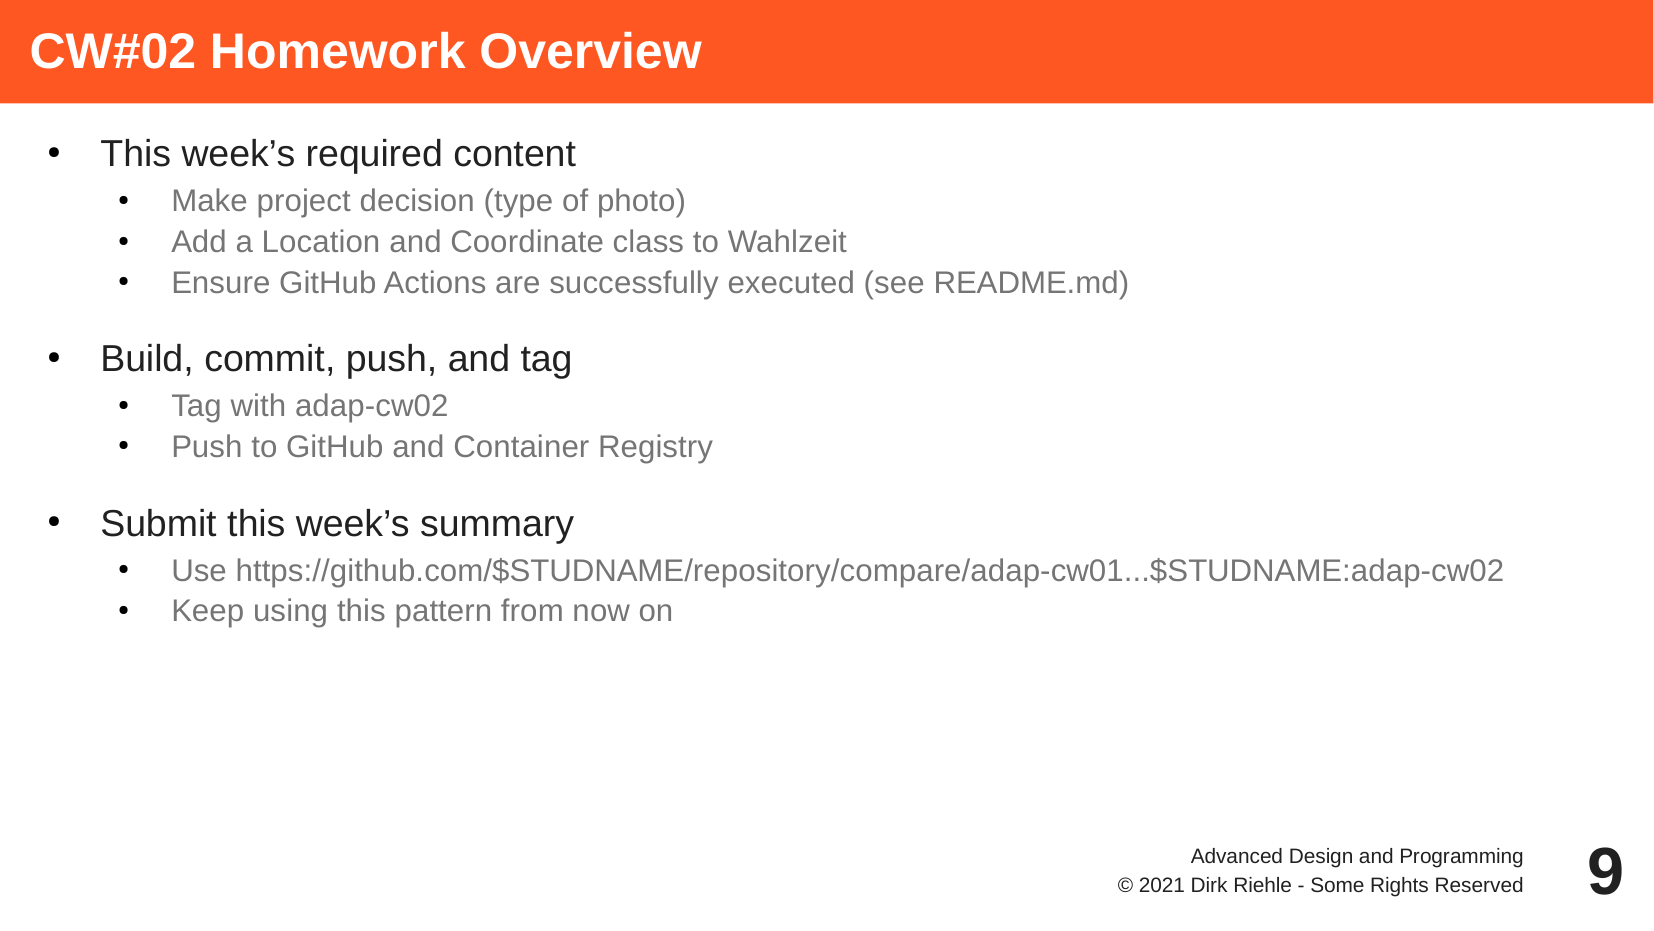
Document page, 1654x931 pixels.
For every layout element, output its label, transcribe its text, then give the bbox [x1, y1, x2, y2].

list This week’s required content Make project decision (type of photo) Add a Location and Coordinate class to Wahlzeit Ensure GitHub Actions are successfully executed (see README.md) Build, commit, push, and tag Tag with adap-cw02 Push to GitHub and Container Registry Submit this week’s summary Use https://github.com/$STUDNAME/repository/compare/adap-cw01...$STUDNAME:adap-cw02 Keep using this pattern from now on [29, 132, 1625, 813]
title CW#02 Homework Overview [0, 0, 1654, 104]
